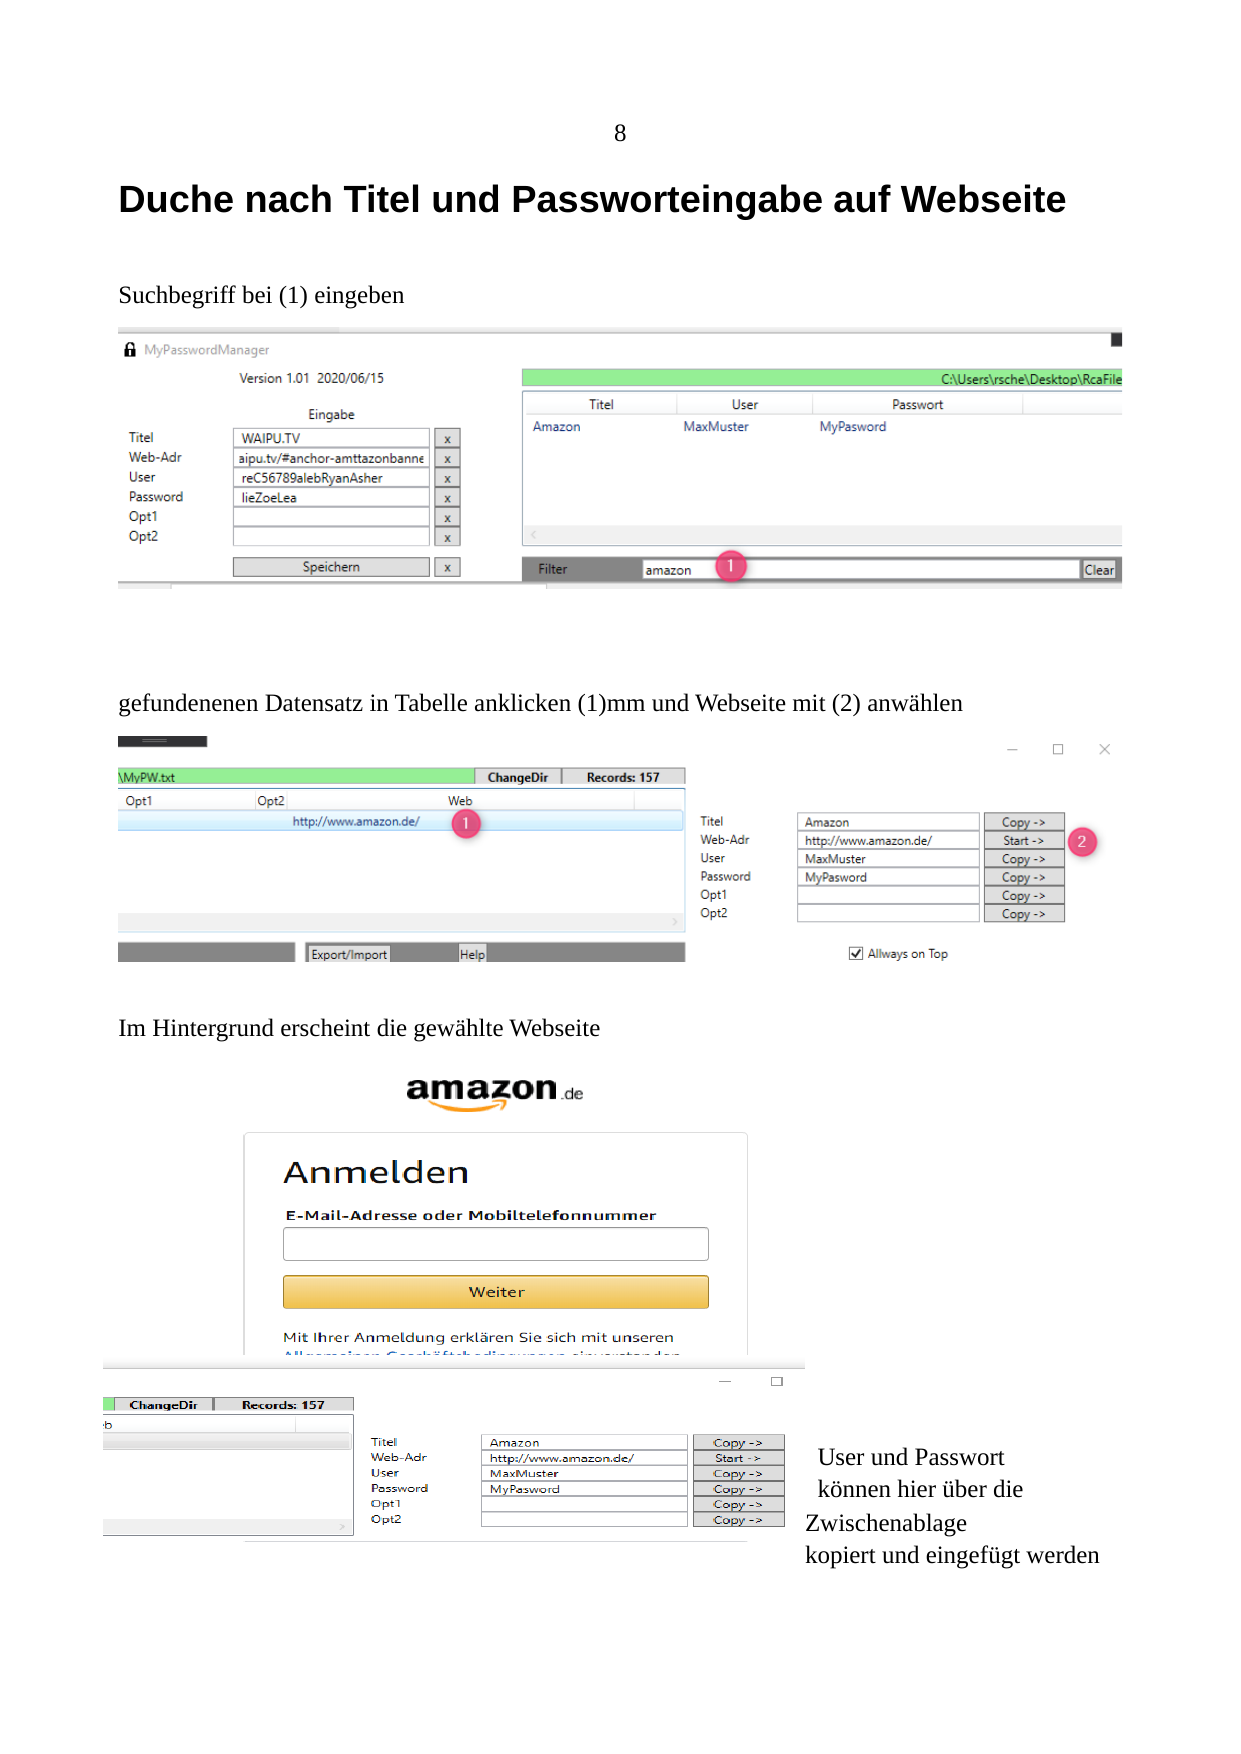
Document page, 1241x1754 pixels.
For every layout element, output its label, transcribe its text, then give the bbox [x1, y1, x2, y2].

text gefundenenen Datensatz in Tabelle anklicken (1)mm und Webseite mit (2) anwählen [118, 688, 1122, 717]
text Im Hintergrund erscheint die gewählte Webseite [118, 1013, 1122, 1042]
text Suchbegriff bei (1) eingeben [118, 280, 1122, 309]
picture [118, 327, 1123, 589]
picture [118, 736, 1123, 962]
picture [101, 1064, 805, 1542]
text User und Passwort können hier über die Zwischenablage kopiert und eingefügt werden [118, 1442, 1122, 1569]
subtitle Duche nach Titel und Passworteingabe auf Webseite [118, 176, 1122, 220]
